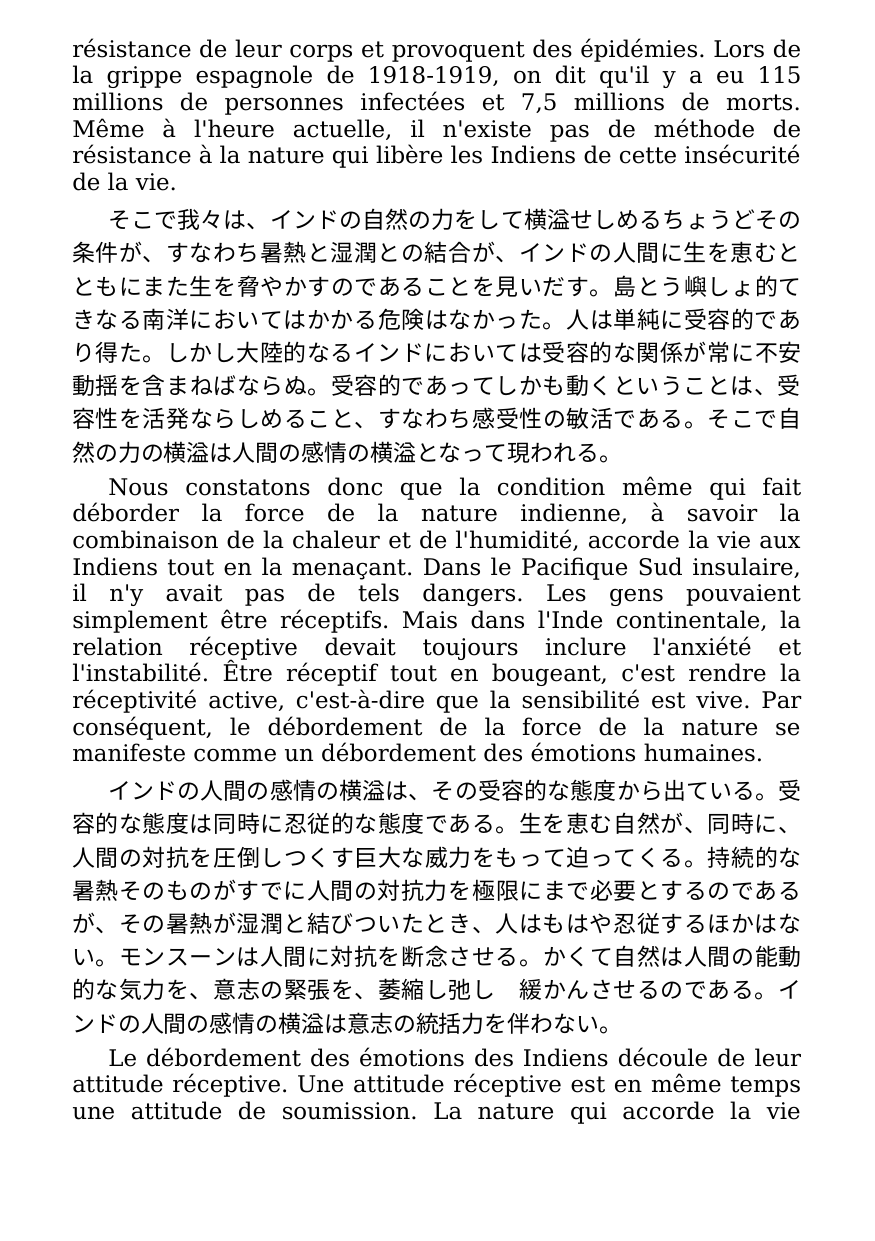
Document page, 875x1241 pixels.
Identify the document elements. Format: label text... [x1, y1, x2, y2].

text résistance de leur corps et provoquent des épidémies. Lors de la grippe espagnole de 1918-1919, on dit qu'il y a eu 115 millions de personnes infectées et 7,5 millions de morts. Même à l'heure actuelle, il n'existe pas de méthode de résistance à la nature qui libère les Indiens de cette insécurité de la vie. [72, 36, 802, 196]
text Le débordement des émotions des Indiens découle de leur attitude réceptive. Une attitude réceptive est en même temps une attitude de soumission. La nature qui accorde la vie [72, 1045, 802, 1125]
text Nous constatons donc que la condition même qui fait déborder la force de la nature indienne, à savoir la combinaison de la chaleur et de l'humidité, accorde la vie aux Indiens tout en la menaçant. Dans le Pacifique Sud insulaire, il n'y avait pas de tels dangers. Les gens pouvaient simplement être réceptifs. Mais dans l'Inde continentale, la relation réceptive devait toujours inclure l'anxiété et l'instabilité. Être réceptif tout en bougeant, c'est rendre la réceptivité active, c'est-à-dire que la sensibilité est vive. Par conséquent, le débordement de la force de la nature se manifeste comme un débordement des émotions humaines. [72, 474, 802, 767]
text インドの人間の感情の横溢は、その受容的な態度から出ている。受容的な態度は同時に忍従的な態度である。生を恵む自然が、同時に、人間の対抗を圧倒しつくす巨大な威力をもって迫ってくる。持続的な暑熱そのものがすでに人間の対抗力を極限にまで必要とするのであるが、その暑熱が湿潤と結びついたとき、人はもはや忍従するほかはない。モンスーンは人間に対抗を断念させる。かくて自然は人間の能動的な気力を、意志の緊張を、萎縮し弛し 緩かんさせるのである。インドの人間の感情の横溢は意志の統括力を伴わない。 [72, 773, 802, 1039]
text そこで我々は、インドの自然の力をして横溢せしめるちょうどその条件が、すなわち暑熱と湿潤との結合が、インドの人間に生を恵むとともにまた生を脅やかすのであることを見いだす。島とう嶼しょ的てきなる南洋においてはかかる危険はなかった。人は単純に受容的であり得た。しかし大陸的なるインドにおいては受容的な関係が常に不安動揺を含まねばならぬ。受容的であってしかも動くということは、受容性を活発ならしめること、すなわち感受性の敏活である。そこで自然の力の横溢は人間の感情の横溢となって現われる。 [72, 202, 802, 468]
